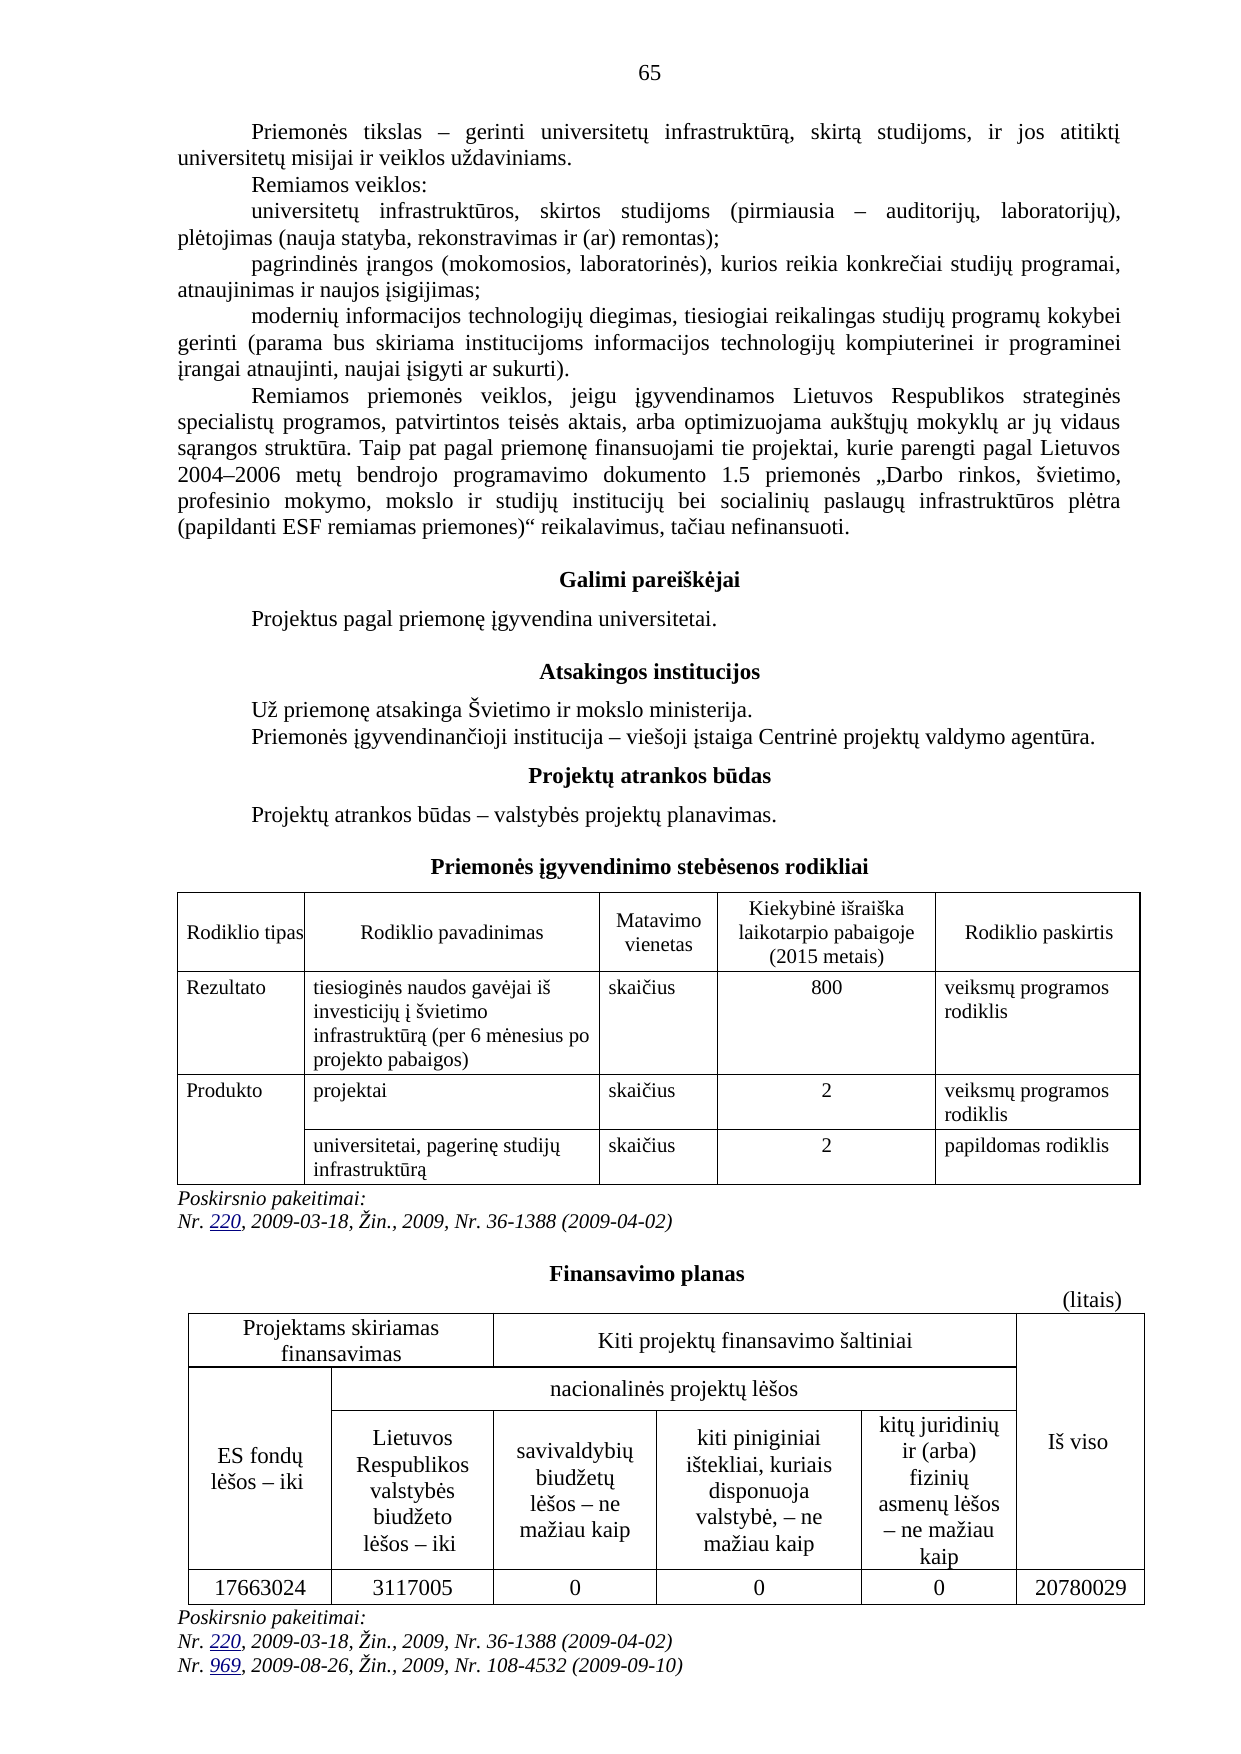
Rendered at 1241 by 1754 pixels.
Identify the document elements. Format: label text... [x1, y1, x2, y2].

table_cell 0 [494, 1570, 656, 1604]
table_header Rodiklio pavadinimas [305, 893, 599, 971]
table_cell Produkto [178, 1075, 304, 1184]
text modernių informacijos technologijų diegimas, tiesiogiai reikalingas studijų programų kokybei gerinti (parama bus skiriama institucijoms informacijos technologijų kompiuterinei ir programinei įrangai atnaujinti, naujai įsigyti ar sukurti). [177, 303, 1122, 382]
text Priemonės įgyvendinimo stebėsenos rodikliai [177, 853, 1122, 880]
table_header Rodiklio tipas [178, 893, 304, 971]
text Projektus pagal priemonę įgyvendina universitetai. [177, 605, 1122, 631]
table_cell kitų juridinių ir (arba) fizinių asmenų lėšos – ne mažiau kaip [862, 1411, 1016, 1569]
table_cell Rezultato [178, 972, 304, 1074]
text Priemonės tikslas – gerinti universitetų infrastruktūrą, skirtą studijoms, ir jos atitiktį universitetų misijai ir veiklos uždaviniams. [177, 118, 1122, 171]
table_cell projektai [305, 1075, 599, 1129]
table_header Iš viso [1017, 1314, 1144, 1569]
table_header Kiekybinė išraiška laikotarpio pabaigoje (2015 metais) [718, 893, 935, 971]
table_cell tiesioginės naudos gavėjai iš investicijų į švietimo infrastruktūrą (per 6 mėnesius po projekto pabaigos) [305, 972, 599, 1074]
table_cell papildomas rodiklis [936, 1130, 1139, 1184]
table_cell universitetai, pagerinę studijų infrastruktūrą [305, 1130, 599, 1184]
text pagrindinės įrangos (mokomosios, laboratorinės), kurios reikia konkrečiai studijų programai, atnaujinimas ir naujos įsigijimas; [177, 250, 1122, 303]
table_header Kiti projektų finansavimo šaltiniai [494, 1314, 1016, 1366]
text Finansavimo planas [177, 1260, 1122, 1286]
table_cell ES fondų lėšos – iki [189, 1368, 331, 1569]
table_header Projektams skiriamas finansavimas [189, 1314, 493, 1366]
text Projektų atrankos būdas [177, 762, 1122, 788]
text Remiamos priemonės veiklos, jeigu įgyvendinamos Lietuvos Respublikos strateginės specialistų programos, patvirtintos teisės aktais, arba optimizuojama aukštųjų mokyklų ar jų vidaus sąrangos struktūra. Taip pat pagal priemonę finansuojami tie projektai, kurie parengti pagal Lietuvos 2004–2006 metų bendrojo programavimo dokumento 1.5 priemonės „Darbo rinkos, švietimo, profesinio mokymo, mokslo ir studijų institucijų bei socialinių paslaugų infrastruktūros plėtra (papildanti ESF remiamas priemones)“ reikalavimus, tačiau nefinansuoti. [177, 382, 1122, 540]
table_cell 17663024 [189, 1570, 331, 1604]
text Projektų atrankos būdas – valstybės projektų planavimas. [177, 801, 1122, 827]
text universitetų infrastruktūros, skirtos studijoms (pirmiausia – auditorijų, laboratorijų), plėtojimas (nauja statyba, rekonstravimas ir (ar) remontas); [177, 197, 1122, 250]
table_cell 0 [862, 1570, 1016, 1604]
table_cell veiksmų programos rodiklis [936, 972, 1139, 1074]
text Nr. 220, 2009-03-18, Žin., 2009, Nr. 36-1388 (2009-04-02) [177, 1629, 1122, 1653]
table_cell nacionalinės projektų lėšos [332, 1368, 1016, 1410]
table_cell 3117005 [332, 1570, 493, 1604]
text Poskirsnio pakeitimai: [177, 1185, 1122, 1209]
table_cell 0 [657, 1570, 861, 1604]
table_cell skaičius [600, 1075, 717, 1129]
text (litais) [177, 1286, 1122, 1313]
text Priemonės įgyvendinančioji institucija – viešoji įstaiga Centrinė projektų valdymo agentūra. [177, 723, 1122, 749]
text Nr. 220, 2009-03-18, Žin., 2009, Nr. 36-1388 (2009-04-02) [177, 1209, 1122, 1233]
table_header Matavimo vienetas [600, 893, 717, 971]
table_cell 2 [718, 1130, 935, 1184]
table_cell 800 [718, 972, 935, 1074]
text Galimi pareiškėjai [177, 566, 1122, 592]
table_cell savivaldybių biudžetų lėšos – ne mažiau kaip [494, 1411, 656, 1569]
text Už priemonę atsakinga Švietimo ir mokslo ministerija. [177, 697, 1122, 723]
table_cell Lietuvos Respublikos valstybės biudžeto lėšos – iki [332, 1411, 493, 1569]
table_cell skaičius [600, 972, 717, 1074]
table_cell 20780029 [1017, 1570, 1144, 1604]
table_cell veiksmų programos rodiklis [936, 1075, 1139, 1129]
table_cell 2 [718, 1075, 935, 1129]
table_cell kiti piniginiai ištekliai, kuriais disponuoja valstybė, – ne mažiau kaip [657, 1411, 861, 1569]
text Remiamos veiklos: [177, 171, 1122, 197]
text Poskirsnio pakeitimai: [177, 1605, 1122, 1629]
text Nr. 969, 2009-08-26, Žin., 2009, Nr. 108-4532 (2009-09-10) [177, 1653, 1122, 1677]
table_header Rodiklio paskirtis [936, 893, 1139, 971]
table_cell skaičius [600, 1130, 717, 1184]
text Atsakingos institucijos [177, 658, 1122, 684]
